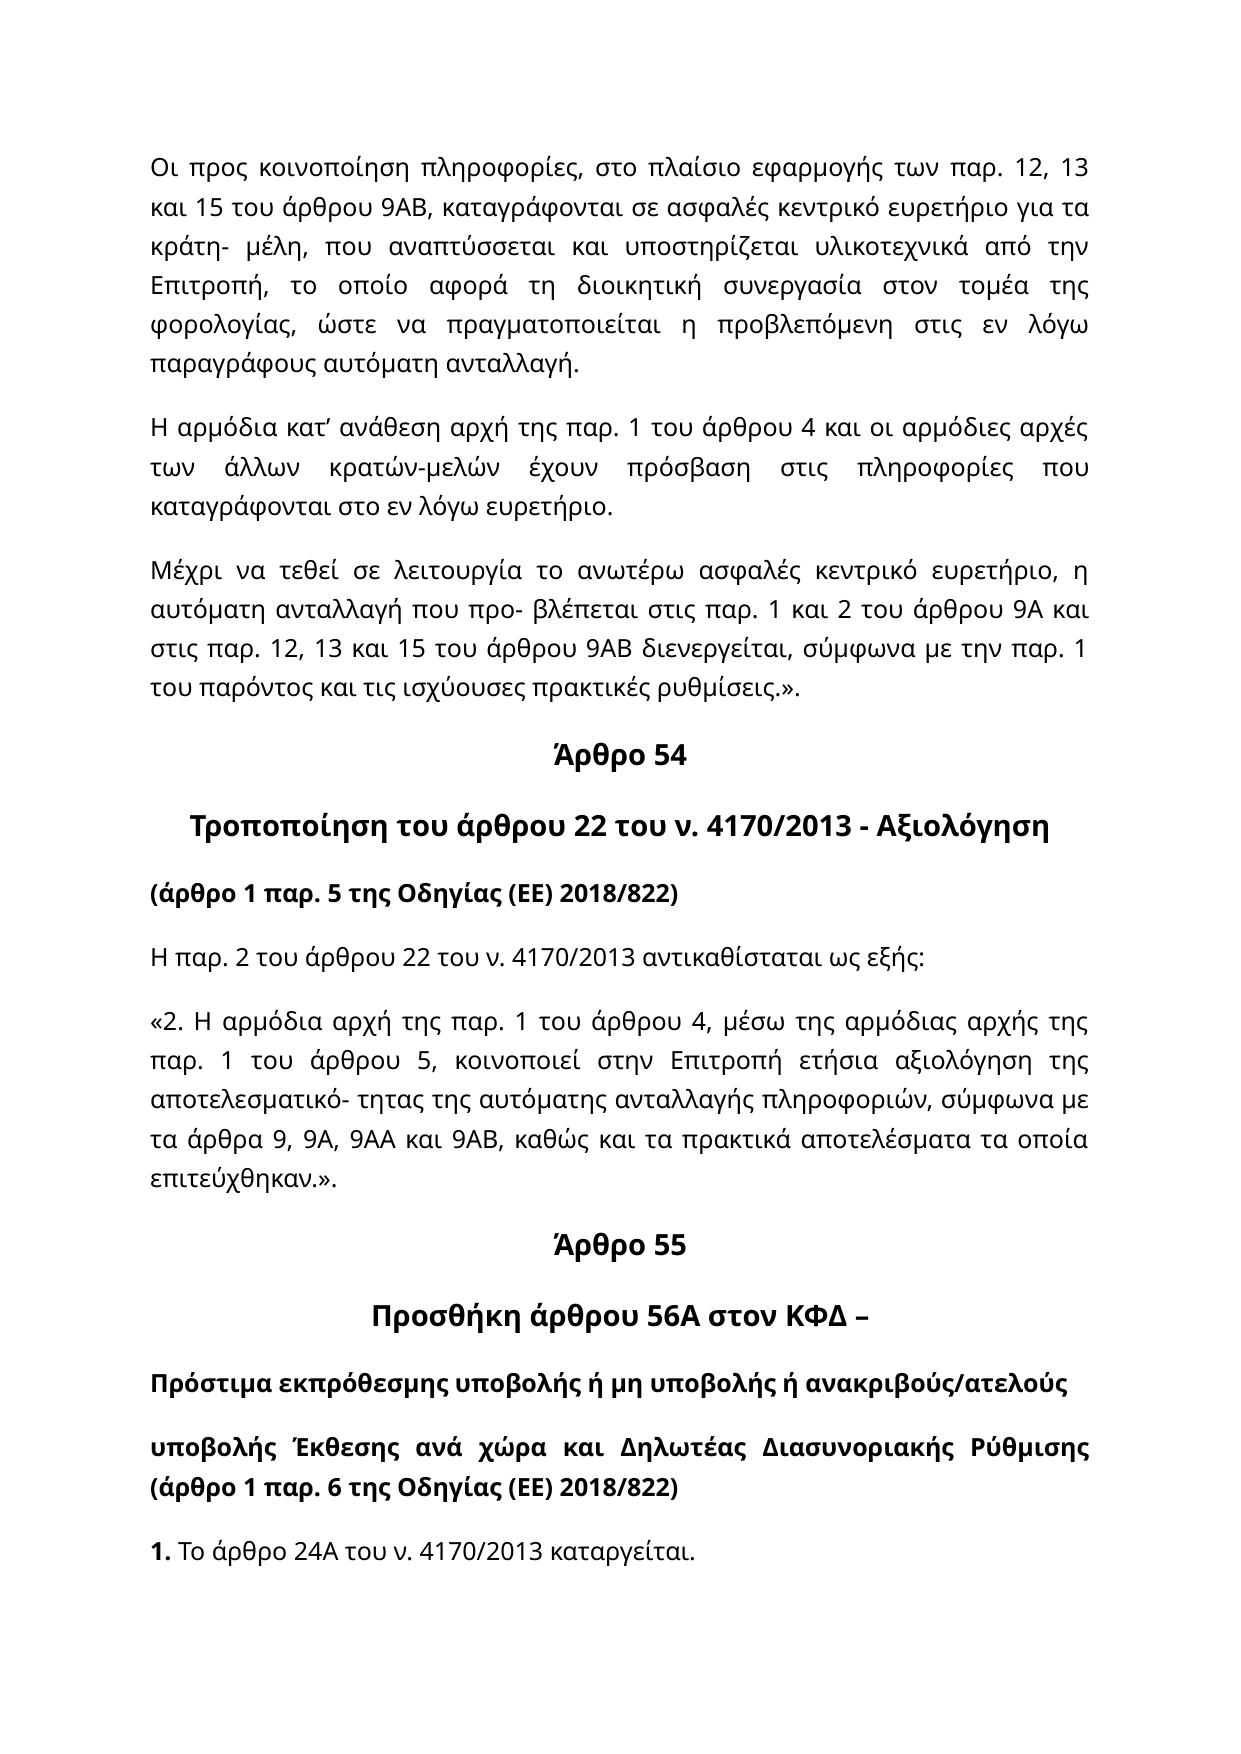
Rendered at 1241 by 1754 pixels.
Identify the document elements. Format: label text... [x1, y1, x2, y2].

text υποβολής Έκθεσης ανά χώρα και Δηλωτέας Διασυνοριακής Ρύθμισης (άρθρο 1 παρ. 6 της Οδηγίας (ΕΕ) 2018/822) [150, 1430, 1090, 1503]
text Μέχρι να τεθεί σε λειτουργία το ανωτέρω ασφαλές κεντρικό ευρετήριο, η αυτόματη ανταλλαγή που προ- βλέπεται στις παρ. 1 και 2 του άρθρου 9Α και στις παρ. 12, 13 και 15 του άρθρου 9ΑΒ διενεργείται, σύμφωνα με την παρ. 1 του παρόντος και τις ισχύουσες πρακτικές ρυθμίσεις.». [150, 552, 1090, 704]
text 1. Το άρθρο 24Α του ν. 4170/2013 καταργείται. [150, 1533, 1090, 1567]
subtitle Τροποποίηση του άρθρου 22 του ν. 4170/2013 - Αξιολόγηση [150, 805, 1090, 844]
text «2. Η αρμόδια αρχή της παρ. 1 του άρθρου 4, μέσω της αρμόδιας αρχής της παρ. 1 του άρθρου 5, κοινοποιεί στην Επιτροπή ετήσια αξιολόγηση της αποτελεσματικό- τητας της αυτόματης ανταλλαγής πληροφοριών, σύμφωνα με τα άρθρα 9, 9Α, 9ΑΑ και 9ΑΒ, καθώς και τα πρακτικά αποτελέσματα τα οποία επιτεύχθηκαν.». [150, 1004, 1090, 1194]
text (άρθρο 1 παρ. 5 της Οδηγίας (ΕΕ) 2018/822) [150, 875, 1090, 909]
text Οι προς κοινοποίηση πληροφορίες, στο πλαίσιο εφαρμογής των παρ. 12, 13 και 15 του άρθρου 9ΑΒ, καταγράφονται σε ασφαλές κεντρικό ευρετήριο για τα κράτη- μέλη, που αναπτύσσεται και υποστηρίζεται υλικοτεχνικά από την Επιτροπή, το οποίο αφορά τη διοικητική συνεργασία στον τομέα της φορολογίας, ώστε να πραγματοποιείται η προβλεπόμενη στις εν λόγω παραγράφους αυτόματη ανταλλαγή. [150, 150, 1090, 380]
subtitle Άρθρο 55 [150, 1224, 1090, 1264]
text Η παρ. 2 του άρθρου 22 του ν. 4170/2013 αντικαθίσταται ως εξής: [150, 939, 1090, 974]
subtitle Άρθρο 54 [150, 734, 1090, 774]
subtitle Προσθήκη άρθρου 56Α στον ΚΦΔ – [150, 1295, 1090, 1335]
text Πρόστιμα εκπρόθεσμης υποβολής ή μη υποβολής ή ανακριβούς/ατελούς [150, 1366, 1090, 1400]
text Η αρμόδια κατ’ ανάθεση αρχή της παρ. 1 του άρθρου 4 και οι αρμόδιες αρχές των άλλων κρατών-μελών έχουν πρόσβαση στις πληροφορίες που καταγράφονται στο εν λόγω ευρετήριο. [150, 410, 1090, 522]
